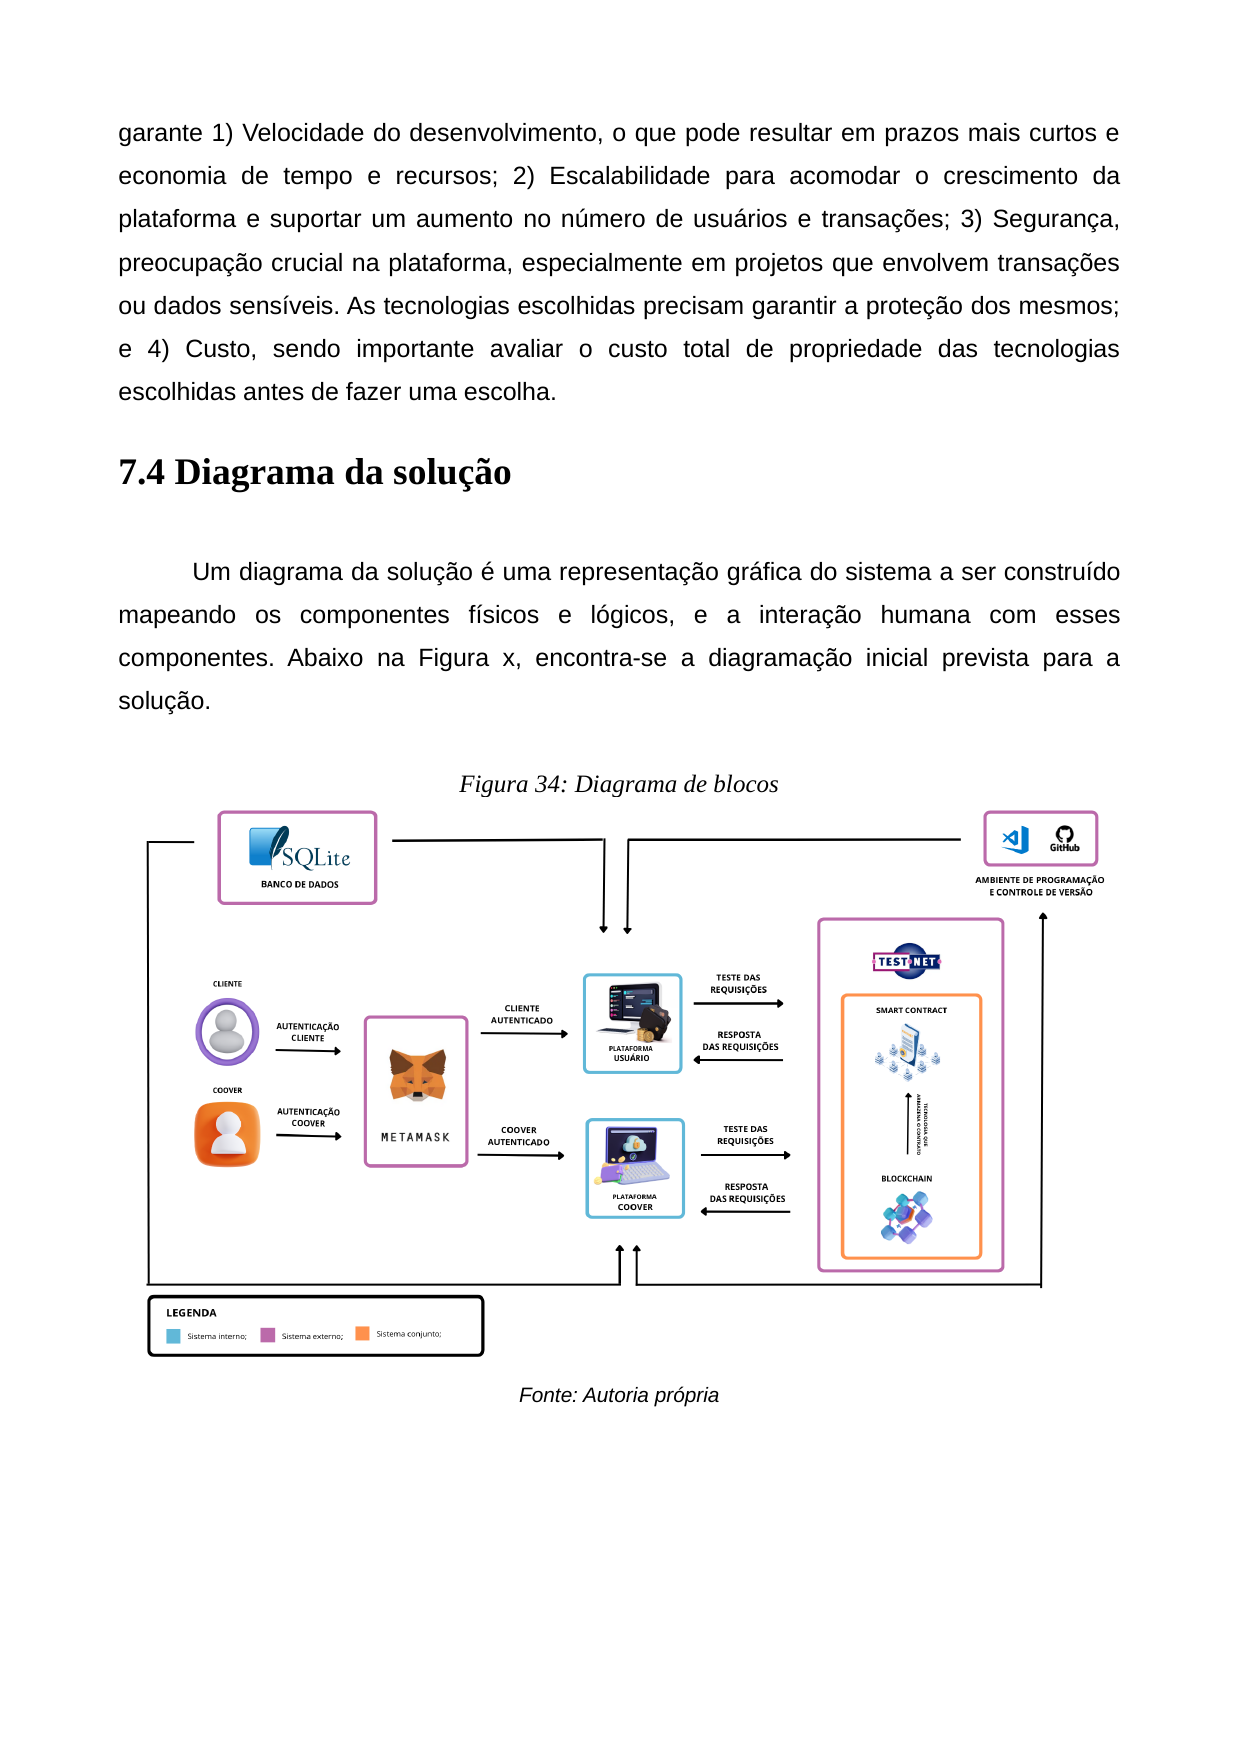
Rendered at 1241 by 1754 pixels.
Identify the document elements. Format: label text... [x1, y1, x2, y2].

text Um diagrama da solução é uma representação gráfica do sistema a ser construído mapeando os componentes físicos e lógicos, e a interação humana com esses componentes. Abaixo na Figura x, encontra-se a diagramação inicial prevista para a solução. [118, 557, 1122, 715]
text [118, 738, 1122, 769]
picture [118, 797, 1123, 1363]
subtitle 7.4 Diagrama da solução [118, 449, 1122, 493]
text Figura 34: Diagrama de blocos [118, 769, 1122, 797]
text Fonte: Autoria própria [118, 1363, 1122, 1407]
text garante 1) Velocidade do desenvolvimento, o que pode resultar em prazos mais curtos e economia de tempo e recursos; 2) Escalabilidade para acomodar o crescimento da plataforma e suportar um aumento no número de usuários e transações; 3) Segurança, preocupação crucial na plataforma, especialmente em projetos que envolvem transações ou dados sensíveis. As tecnologias escolhidas precisam garantir a proteção dos mesmos; e 4) Custo, sendo importante avaliar o custo total de propriedade das tecnologias escolhidas antes de fazer uma escolha. [118, 118, 1122, 406]
